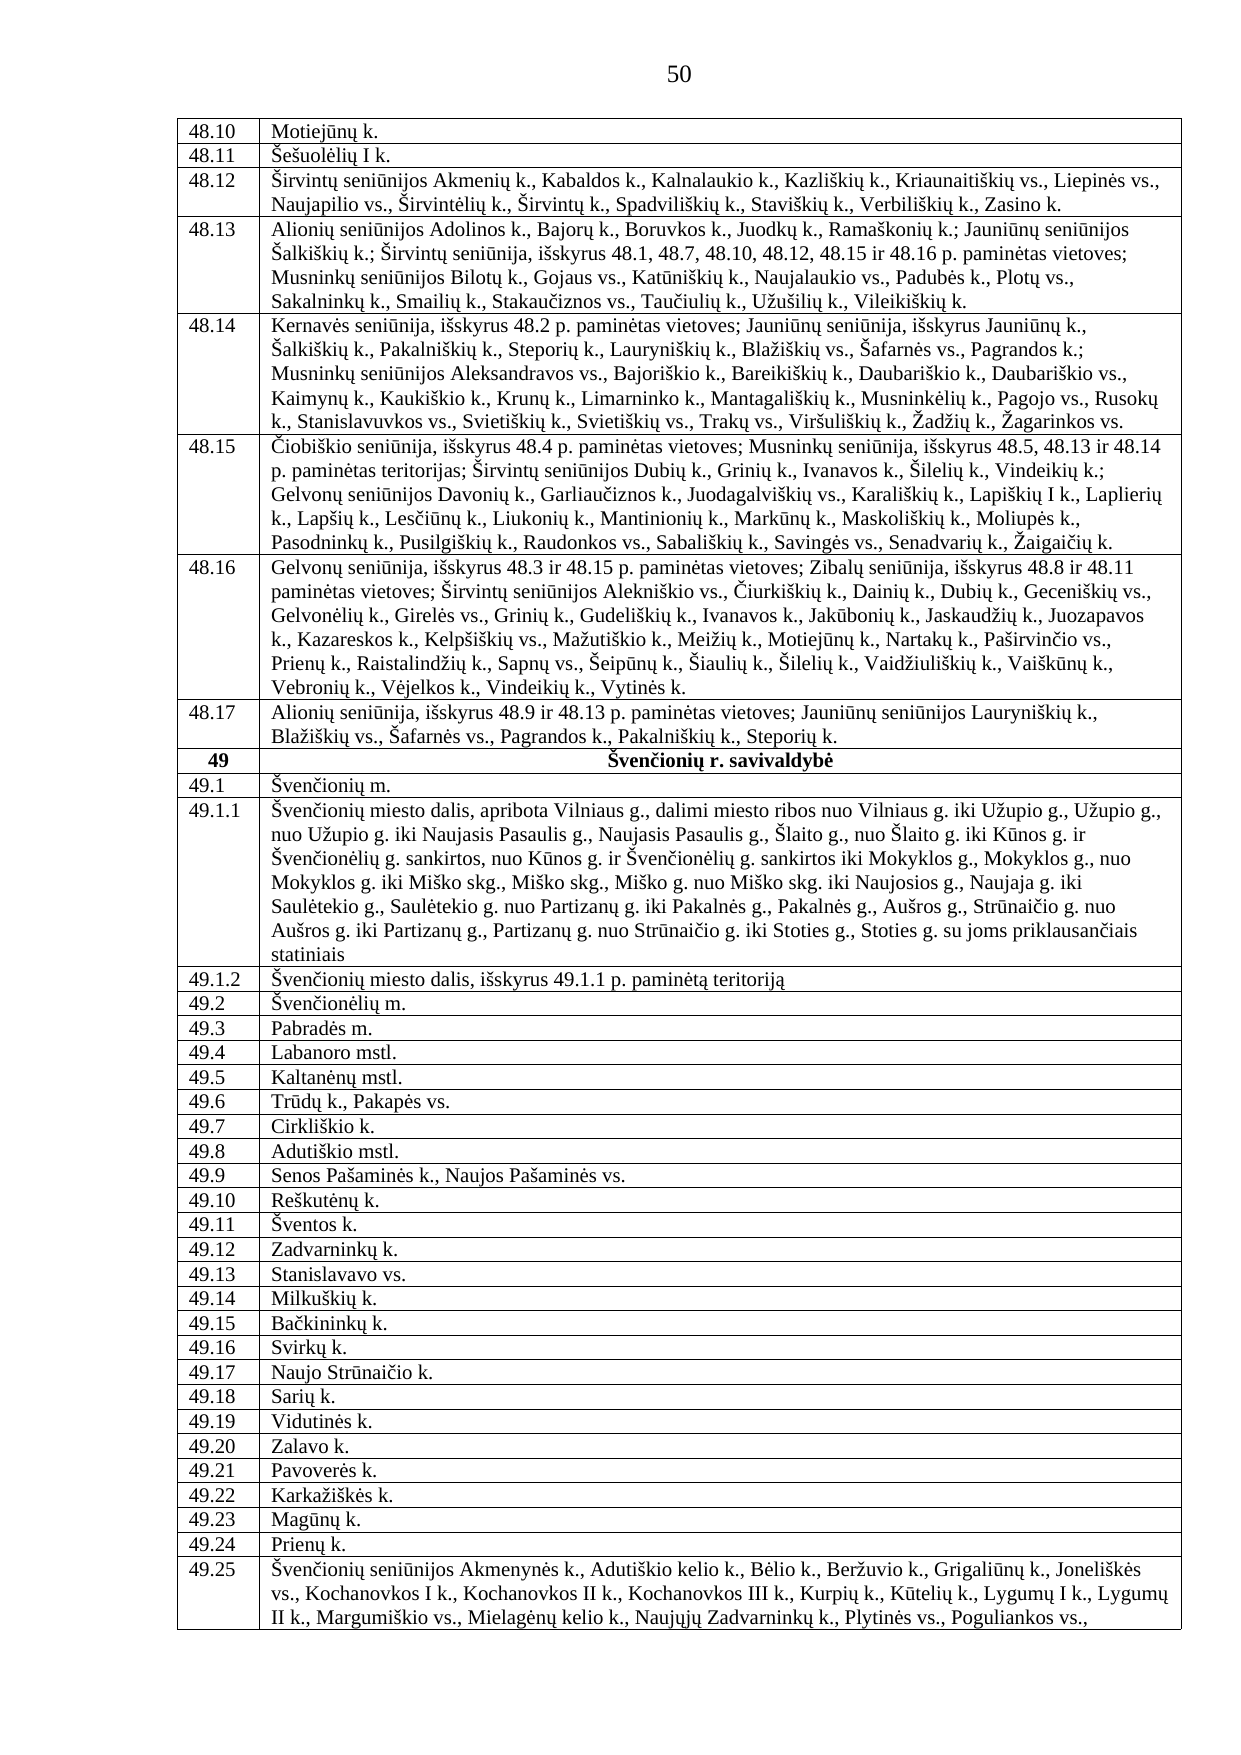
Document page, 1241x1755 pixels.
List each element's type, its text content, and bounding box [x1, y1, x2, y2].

table_cell 49.19 [178, 1410, 259, 1433]
table_cell Švenčionių seniūnijos Akmenynės k., Adutiškio kelio k., Bėlio k., Beržuvio k., Grigaliūnų k., Joneliškės vs., Kochanovkos I k., Kochanovkos II k., Kochanovkos III k., Kurpių k., Kūtelių k., Lygumų I k., Lygumų II k., Margumiškio vs., Mielagėnų kelio k., Naujųjų Zadvarninkų k., Plytinės vs., Poguliankos vs., [260, 1557, 1181, 1629]
table_cell 49.11 [178, 1213, 259, 1236]
table_cell Bačkininkų k. [260, 1311, 1181, 1335]
table_cell Kernavės seniūnija, išskyrus 48.2 p. paminėtas vietoves; Jauniūnų seniūnija, išskyrus Jauniūnų k., Šalkiškių k., Pakalniškių k., Steporių k., Lauryniškių k., Blažiškių vs., Šafarnės vs., Pagrandos k.; Musninkų seniūnijos Aleksandravos vs., Bajoriškio k., Bareikiškių k., Daubariškio k., Daubariškio vs., Kaimynų k., Kaukiškio k., Krunų k., Limarninko k., Mantagališkių k., Musninkėlių k., Pagojo vs., Rusokų k., Stanislavuvkos vs., Svietiškių k., Svietiškių vs., Trakų vs., Viršuliškių k., Žadžių k., Žagarinkos vs. [260, 314, 1181, 433]
table_cell 49.13 [178, 1262, 259, 1286]
table_cell Karkažiškės k. [260, 1483, 1181, 1507]
table_cell Svirkų k. [260, 1336, 1181, 1359]
table_cell 48.11 [178, 144, 259, 167]
table_cell 49.16 [178, 1336, 259, 1359]
table_cell Adutiškio mstl. [260, 1139, 1181, 1163]
table_cell 49.1.2 [178, 967, 259, 991]
table_cell 48.14 [178, 314, 259, 433]
table_cell Šventos k. [260, 1213, 1181, 1236]
table_cell 48.17 [178, 700, 259, 748]
table_cell Labanoro mstl. [260, 1041, 1181, 1064]
table_cell Reškutėnų k. [260, 1188, 1181, 1212]
table_cell 49.20 [178, 1434, 259, 1458]
table_cell Senos Pašaminės k., Naujos Pašaminės vs. [260, 1164, 1181, 1187]
table_cell 49.25 [178, 1557, 259, 1629]
table_cell 49.1 [178, 774, 259, 797]
table_cell 49.3 [178, 1016, 259, 1040]
table_cell Švenčionėlių m. [260, 992, 1181, 1015]
table_cell Alionių seniūnija, išskyrus 48.9 ir 48.13 p. paminėtas vietoves; Jauniūnų seniūnijos Lauryniškių k., Blažiškių vs., Šafarnės vs., Pagrandos k., Pakalniškių k., Steporių k. [260, 700, 1181, 748]
table_cell Šešuolėlių I k. [260, 144, 1181, 167]
table_cell 48.16 [178, 555, 259, 699]
table_cell Pabradės m. [260, 1016, 1181, 1040]
table_cell Pavoverės k. [260, 1459, 1181, 1482]
table_cell 49.8 [178, 1139, 259, 1163]
table_cell Zadvarninkų k. [260, 1238, 1181, 1261]
table_cell 49.21 [178, 1459, 259, 1482]
table_cell Prienų k. [260, 1533, 1181, 1556]
table_cell 49.23 [178, 1508, 259, 1531]
table_cell Čiobiškio seniūnija, išskyrus 48.4 p. paminėtas vietoves; Musninkų seniūnija, išskyrus 48.5, 48.13 ir 48.14 p. paminėtas teritorijas; Širvintų seniūnijos Dubių k., Grinių k., Ivanavos k., Šilelių k., Vindeikių k.; Gelvonų seniūnijos Davonių k., Garliaučiznos k., Juodagalviškių vs., Karališkių k., Lapiškių I k., Laplierių k., Lapšių k., Lesčiūnų k., Liukonių k., Mantinionių k., Markūnų k., Maskoliškių k., Moliupės k., Pasodninkų k., Pusilgiškių k., Raudonkos vs., Sabališkių k., Savingės vs., Senadvarių k., Žaigaičių k. [260, 435, 1181, 554]
table_cell 49.22 [178, 1483, 259, 1507]
table_cell 49.9 [178, 1164, 259, 1187]
table_cell 49 [178, 749, 259, 772]
table_cell Švenčionių r. savivaldybė [260, 749, 1181, 772]
table_cell 49.10 [178, 1188, 259, 1212]
table_cell 49.7 [178, 1115, 259, 1138]
table_cell Naujo Strūnaičio k. [260, 1360, 1181, 1384]
table_cell Vidutinės k. [260, 1410, 1181, 1433]
table_cell Alionių seniūnijos Adolinos k., Bajorų k., Boruvkos k., Juodkų k., Ramaškonių k.; Jauniūnų seniūnijos Šalkiškių k.; Širvintų seniūnija, išskyrus 48.1, 48.7, 48.10, 48.12, 48.15 ir 48.16 p. paminėtas vietoves; Musninkų seniūnijos Bilotų k., Gojaus vs., Katūniškių k., Naujalaukio vs., Padubės k., Plotų vs., Sakalninkų k., Smailių k., Stakaučiznos vs., Taučiulių k., Užušilių k., Vileikiškių k. [260, 217, 1181, 313]
table_cell Magūnų k. [260, 1508, 1181, 1531]
table_cell Švenčionių miesto dalis, išskyrus 49.1.1 p. paminėtą teritoriją [260, 967, 1181, 991]
table_cell 49.5 [178, 1065, 259, 1089]
table_cell Motiejūnų k. [260, 119, 1181, 143]
table_cell 48.15 [178, 435, 259, 554]
table_cell 49.2 [178, 992, 259, 1015]
table_cell Trūdų k., Pakapės vs. [260, 1090, 1181, 1113]
table_cell Stanislavavo vs. [260, 1262, 1181, 1286]
table_cell 48.12 [178, 168, 259, 216]
table_cell Cirkliškio k. [260, 1115, 1181, 1138]
table_cell 48.10 [178, 119, 259, 143]
table_cell Milkuškių k. [260, 1287, 1181, 1310]
table_cell 49.1.1 [178, 798, 259, 966]
table_cell Švenčionių m. [260, 774, 1181, 797]
table_cell Kaltanėnų mstl. [260, 1065, 1181, 1089]
table_cell Zalavo k. [260, 1434, 1181, 1458]
table_cell 48.13 [178, 217, 259, 313]
table_cell 49.14 [178, 1287, 259, 1310]
table_cell 49.15 [178, 1311, 259, 1335]
table_cell 49.12 [178, 1238, 259, 1261]
table_cell 49.6 [178, 1090, 259, 1113]
table_cell 49.18 [178, 1385, 259, 1408]
table_cell 49.17 [178, 1360, 259, 1384]
table_cell Gelvonų seniūnija, išskyrus 48.3 ir 48.15 p. paminėtas vietoves; Zibalų seniūnija, išskyrus 48.8 ir 48.11 paminėtas vietoves; Širvintų seniūnijos Alekniškio vs., Čiurkiškių k., Dainių k., Dubių k., Geceniškių vs., Gelvonėlių k., Girelės vs., Grinių k., Gudeliškių k., Ivanavos k., Jakūbonių k., Jaskaudžių k., Juozapavos k., Kazareskos k., Kelpšiškių vs., Mažutiškio k., Meižių k., Motiejūnų k., Nartakų k., Paširvinčio vs., Prienų k., Raistalindžių k., Sapnų vs., Šeipūnų k., Šiaulių k., Šilelių k., Vaidžiuliškių k., Vaiškūnų k., Vebronių k., Vėjelkos k., Vindeikių k., Vytinės k. [260, 555, 1181, 699]
table_cell 49.24 [178, 1533, 259, 1556]
table_cell Širvintų seniūnijos Akmenių k., Kabaldos k., Kalnalaukio k., Kazliškių k., Kriaunaitiškių vs., Liepinės vs., Naujapilio vs., Širvintėlių k., Širvintų k., Spadviliškių k., Staviškių k., Verbiliškių k., Zasino k. [260, 168, 1181, 216]
table_cell Švenčionių miesto dalis, apribota Vilniaus g., dalimi miesto ribos nuo Vilniaus g. iki Užupio g., Užupio g., nuo Užupio g. iki Naujasis Pasaulis g., Naujasis Pasaulis g., Šlaito g., nuo Šlaito g. iki Kūnos g. ir Švenčionėlių g. sankirtos, nuo Kūnos g. ir Švenčionėlių g. sankirtos iki Mokyklos g., Mokyklos g., nuo Mokyklos g. iki Miško skg., Miško skg., Miško g. nuo Miško skg. iki Naujosios g., Naujaja g. iki Saulėtekio g., Saulėtekio g. nuo Partizanų g. iki Pakalnės g., Pakalnės g., Aušros g., Strūnaičio g. nuo Aušros g. iki Partizanų g., Partizanų g. nuo Strūnaičio g. iki Stoties g., Stoties g. su joms priklausančiais statiniais [260, 798, 1181, 966]
table_cell 49.4 [178, 1041, 259, 1064]
table_cell Sarių k. [260, 1385, 1181, 1408]
